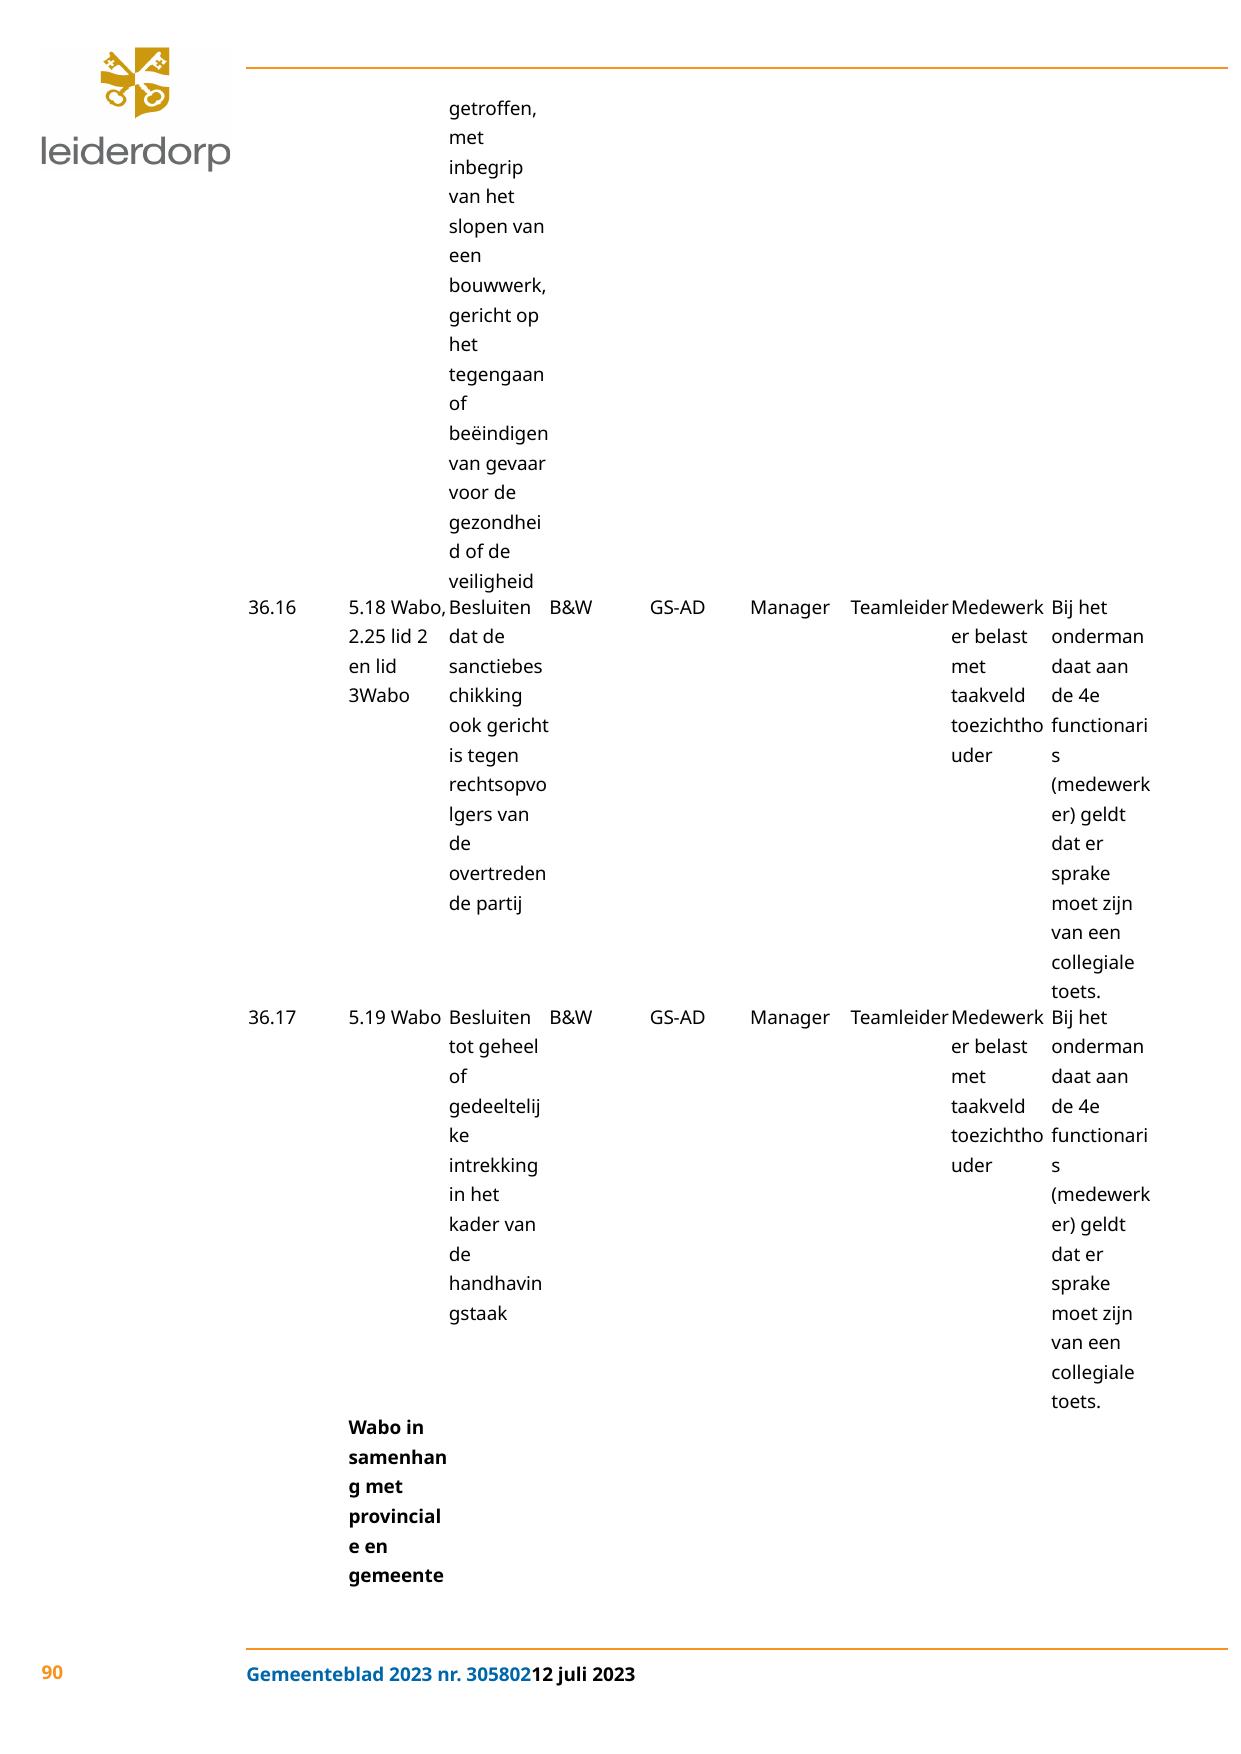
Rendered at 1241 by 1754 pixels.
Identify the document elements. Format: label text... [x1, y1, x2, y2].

table_cell Wabo in samenhang met provinciale en gemeente [348, 1415, 449, 1588]
table_cell [850, 1415, 951, 1588]
table_cell [549, 1415, 649, 1588]
table_cell 36.16 [248, 594, 348, 1004]
table_cell Bij het ondermandaat aan de 4e functionaris (medewerker) geldt dat er sprake moet zijn van een collegiale toets. [1051, 1004, 1152, 1414]
table_cell Manager [750, 594, 850, 1004]
table_cell [951, 95, 1051, 594]
table_cell B&W [549, 594, 649, 1004]
table_cell Medewerker belast met taakveld toezichthouder [951, 1004, 1051, 1414]
table_cell B&W [549, 1004, 649, 1414]
picture [41, 47, 231, 172]
table_cell Teamleider [850, 594, 951, 1004]
table_cell [650, 95, 750, 594]
table_cell Teamleider [850, 1004, 951, 1414]
table_cell [850, 95, 951, 594]
table_cell getroffen, met inbegrip van het slopen van een bouwwerk, gericht op het tegengaan of beëindigen van gevaar voor de gezondheid of de veiligheid [449, 95, 549, 594]
table_cell [650, 1415, 750, 1588]
table_cell Besluiten tot geheel of gedeeltelijke intrekking in het kader van de handhavingstaak [449, 1004, 549, 1414]
table_cell [449, 1415, 549, 1588]
table_cell [549, 95, 649, 594]
table_cell GS-AD [650, 1004, 750, 1414]
table_cell Medewerker belast met taakveld toezichthouder [951, 594, 1051, 1004]
table_cell [1051, 95, 1152, 594]
table_cell [750, 1415, 850, 1588]
table_cell GS-AD [650, 594, 750, 1004]
table_cell 5.19 Wabo [348, 1004, 449, 1414]
table_cell Bij het ondermandaat aan de 4e functionaris (medewerker) geldt dat er sprake moet zijn van een collegiale toets. [1051, 594, 1152, 1004]
table_cell [248, 1415, 348, 1588]
table_cell [750, 95, 850, 594]
table_cell 5.18 Wabo, 2.25 lid 2 en lid 3Wabo [348, 594, 449, 1004]
table_cell [1051, 1415, 1152, 1588]
table_cell Besluiten dat de sanctiebeschikking ook gericht is tegen rechtsopvolgers van de overtredende partij [449, 594, 549, 1004]
table_cell Manager [750, 1004, 850, 1414]
table_cell 36.17 [248, 1004, 348, 1414]
table_cell [951, 1415, 1051, 1588]
table_cell [348, 95, 449, 594]
table_cell [248, 95, 348, 594]
